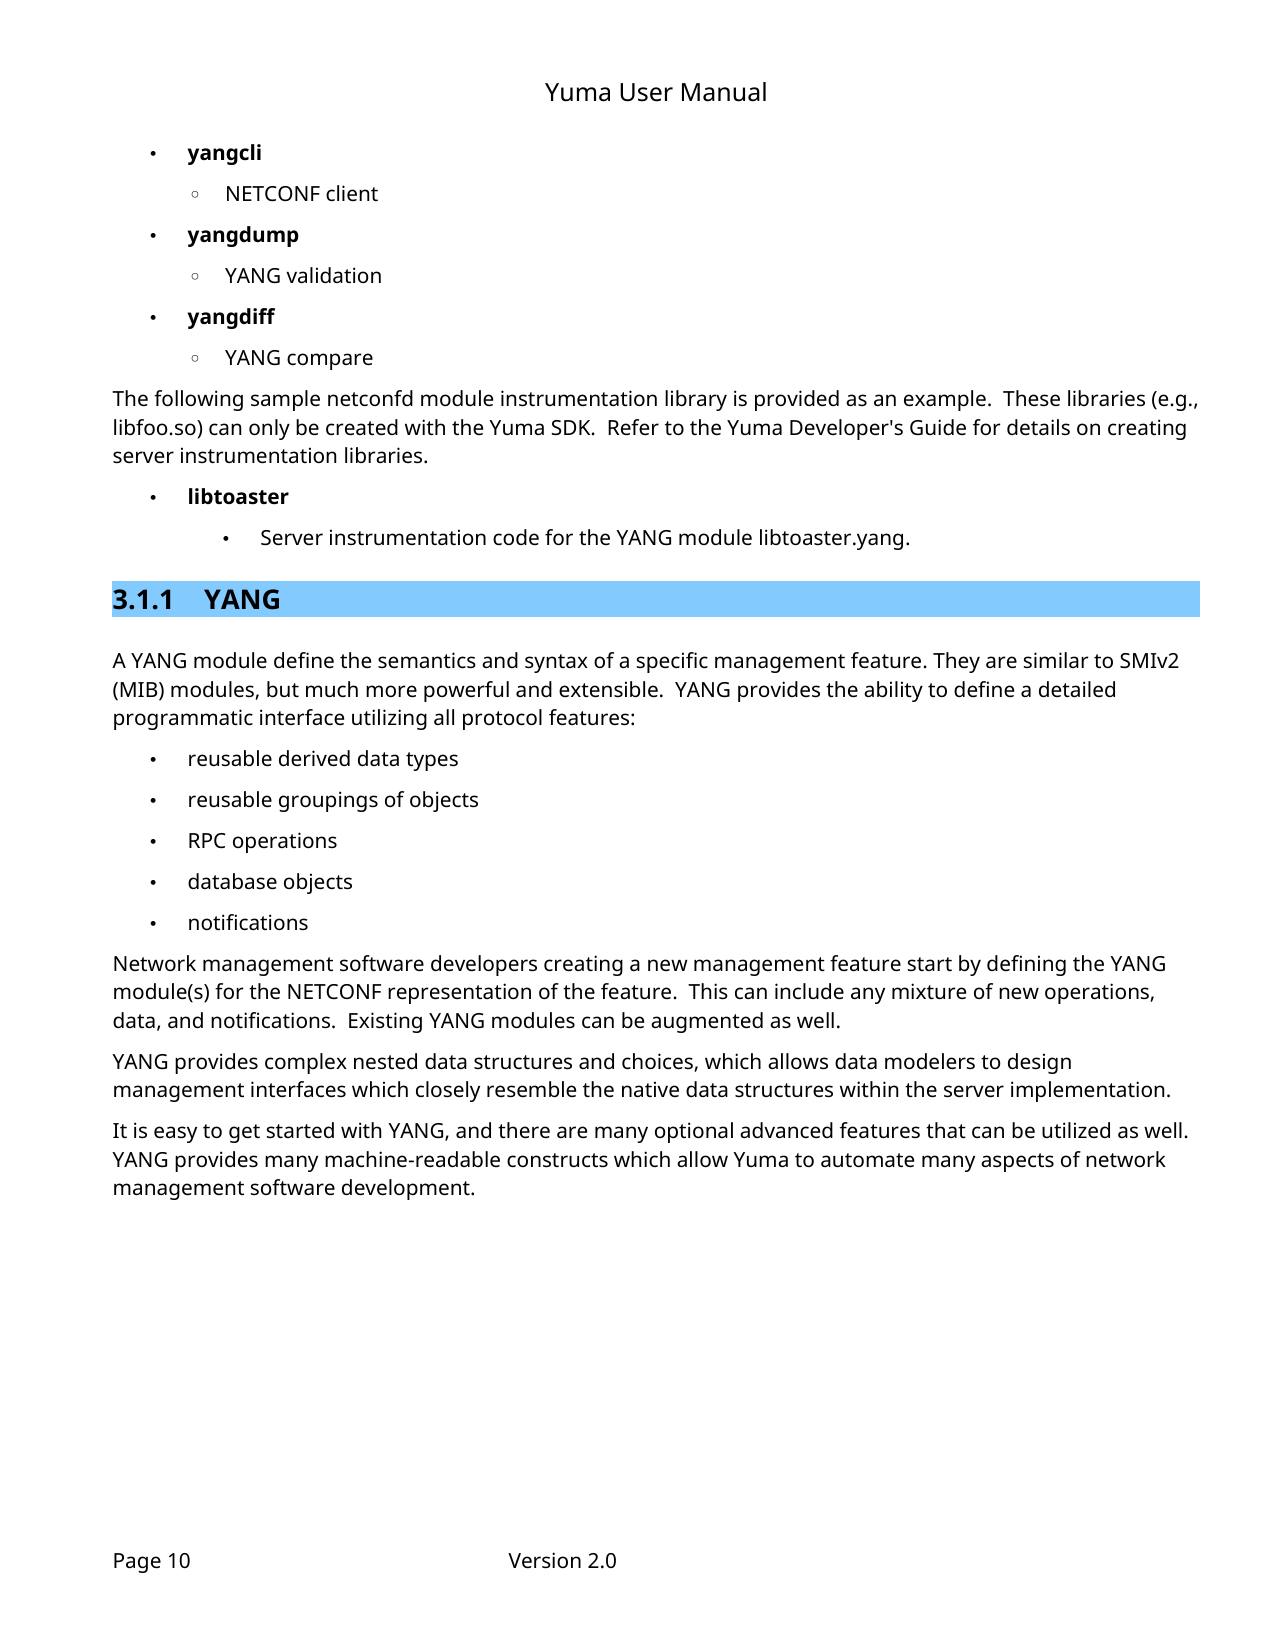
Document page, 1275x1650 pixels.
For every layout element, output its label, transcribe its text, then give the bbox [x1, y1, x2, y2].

list notifications [150, 908, 1200, 937]
list YANG compare [187, 343, 1200, 372]
list RPC operations [150, 826, 1200, 855]
list yangcli [150, 138, 1200, 167]
list database objects [150, 867, 1200, 896]
text The following sample netconfd module instrumentation library is provided as an example. These libraries (e.g., libfoo.so) can only be created with the Yuma SDK. Refer to the Yuma Developer's Guide for details on creating server instrumentation libraries. [112, 384, 1200, 469]
text Network management software developers creating a new management feature start by defining the YANG module(s) for the NETCONF representation of the feature. This can include any mixture of new operations, data, and notifications. Existing YANG modules can be augmented as well. [112, 949, 1200, 1034]
text YANG provides complex nested data structures and choices, which allows data modelers to design management interfaces which closely resemble the native data structures within the server implementation. [112, 1047, 1200, 1104]
list libtoaster [150, 482, 1200, 510]
list yangdiff [150, 302, 1200, 331]
text A YANG module define the semantics and syntax of a specific management feature. They are similar to SMIv2 (MIB) modules, but much more powerful and extensible. YANG provides the ability to define a detailed programmatic interface utilizing all protocol features: [112, 647, 1200, 732]
list reusable groupings of objects [150, 785, 1200, 814]
list YANG validation [187, 261, 1200, 290]
subtitle YANG [112, 581, 1200, 617]
text It is easy to get started with YANG, and there are many optional advanced features that can be utilized as well. YANG provides many machine-readable constructs which allow Yuma to automate many aspects of network management software development. [112, 1116, 1200, 1202]
list Server instrumentation code for the YANG module libtoaster.yang. [223, 523, 1200, 551]
list reusable derived data types [150, 744, 1200, 773]
list NETCONF client [187, 179, 1200, 208]
list yangdump [150, 220, 1200, 249]
